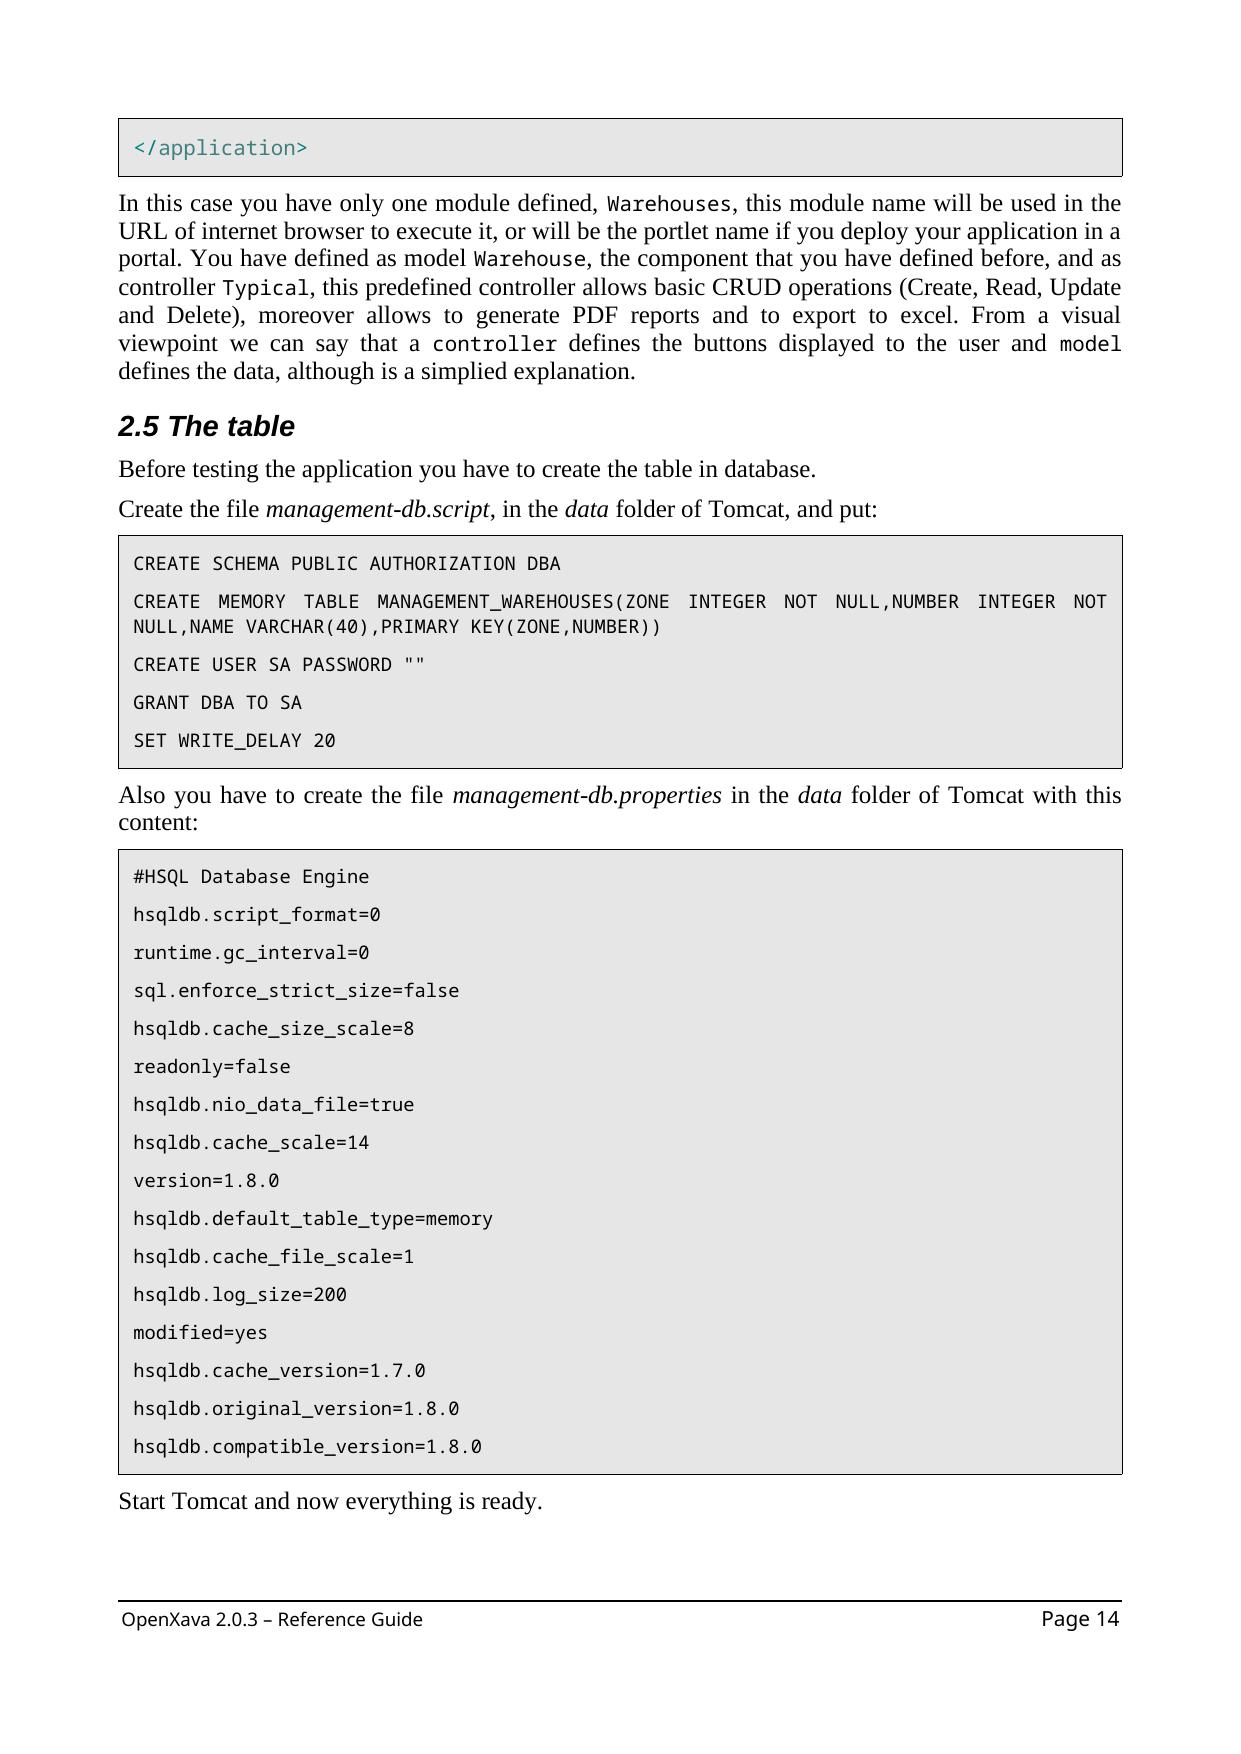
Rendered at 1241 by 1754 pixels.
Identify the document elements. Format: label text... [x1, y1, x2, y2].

text hsqldb.default_table_type=memory [119, 1191, 1122, 1229]
text Create the file management-db.script, in the data folder of Tomcat, and put: [118, 495, 1122, 523]
text SET WRITE_DELAY 20 [119, 713, 1122, 768]
text hsqldb.log_size=200 [119, 1267, 1122, 1305]
text CREATE MEMORY TABLE MANAGEMENT_WAREHOUSES(ZONE INTEGER NOT NULL,NUMBER INTEGER NOT NULL,NAME VARCHAR(40),PRIMARY KEY(ZONE,NUMBER)) [119, 573, 1122, 637]
text hsqldb.cache_version=1.7.0 [119, 1343, 1122, 1381]
text runtime.gc_interval=0 [119, 925, 1122, 963]
text sql.enforce_strict_size=false [119, 963, 1122, 1001]
text GRANT DBA TO SA [119, 675, 1122, 713]
text In this case you have only one module defined, Warehouses, this module name will be used in the URL of internet browser to execute it, or will be the portlet name if you deploy your application in a portal. You have defined as model Warehouse, the component that you have defined before, and as controller Typical, this predefined controller allows basic CRUD operations (Create, Read, Update and Delete), moreover allows to generate PDF reports and to export to excel. From a visual viewpoint we can say that a controller defines the buttons displayed to the user and model defines the data, although is a simplied explanation. [118, 189, 1122, 385]
text hsqldb.nio_data_file=true [119, 1077, 1122, 1115]
text readonly=false [119, 1039, 1122, 1077]
text hsqldb.compatible_version=1.8.0 [119, 1419, 1122, 1474]
text hsqldb.script_format=0 [119, 887, 1122, 925]
text hsqldb.cache_scale=14 [119, 1115, 1122, 1153]
text CREATE USER SA PASSWORD "" [119, 637, 1122, 675]
text CREATE SCHEMA PUBLIC AUTHORIZATION DBA [119, 536, 1122, 573]
text hsqldb.cache_file_scale=1 [119, 1229, 1122, 1267]
text version=1.8.0 [119, 1153, 1122, 1191]
text </application> [119, 119, 1122, 176]
text Also you have to create the file management-db.properties in the data folder of Tomcat with this content: [118, 781, 1122, 836]
subtitle The table [118, 410, 1122, 442]
text hsqldb.cache_size_scale=8 [119, 1001, 1122, 1039]
text #HSQL Database Engine [119, 850, 1122, 887]
text Start Tomcat and now everything is ready. [118, 1487, 1122, 1514]
text Before testing the application you have to create the table in database. [118, 455, 1122, 483]
text modified=yes [119, 1305, 1122, 1343]
text hsqldb.original_version=1.8.0 [119, 1381, 1122, 1419]
